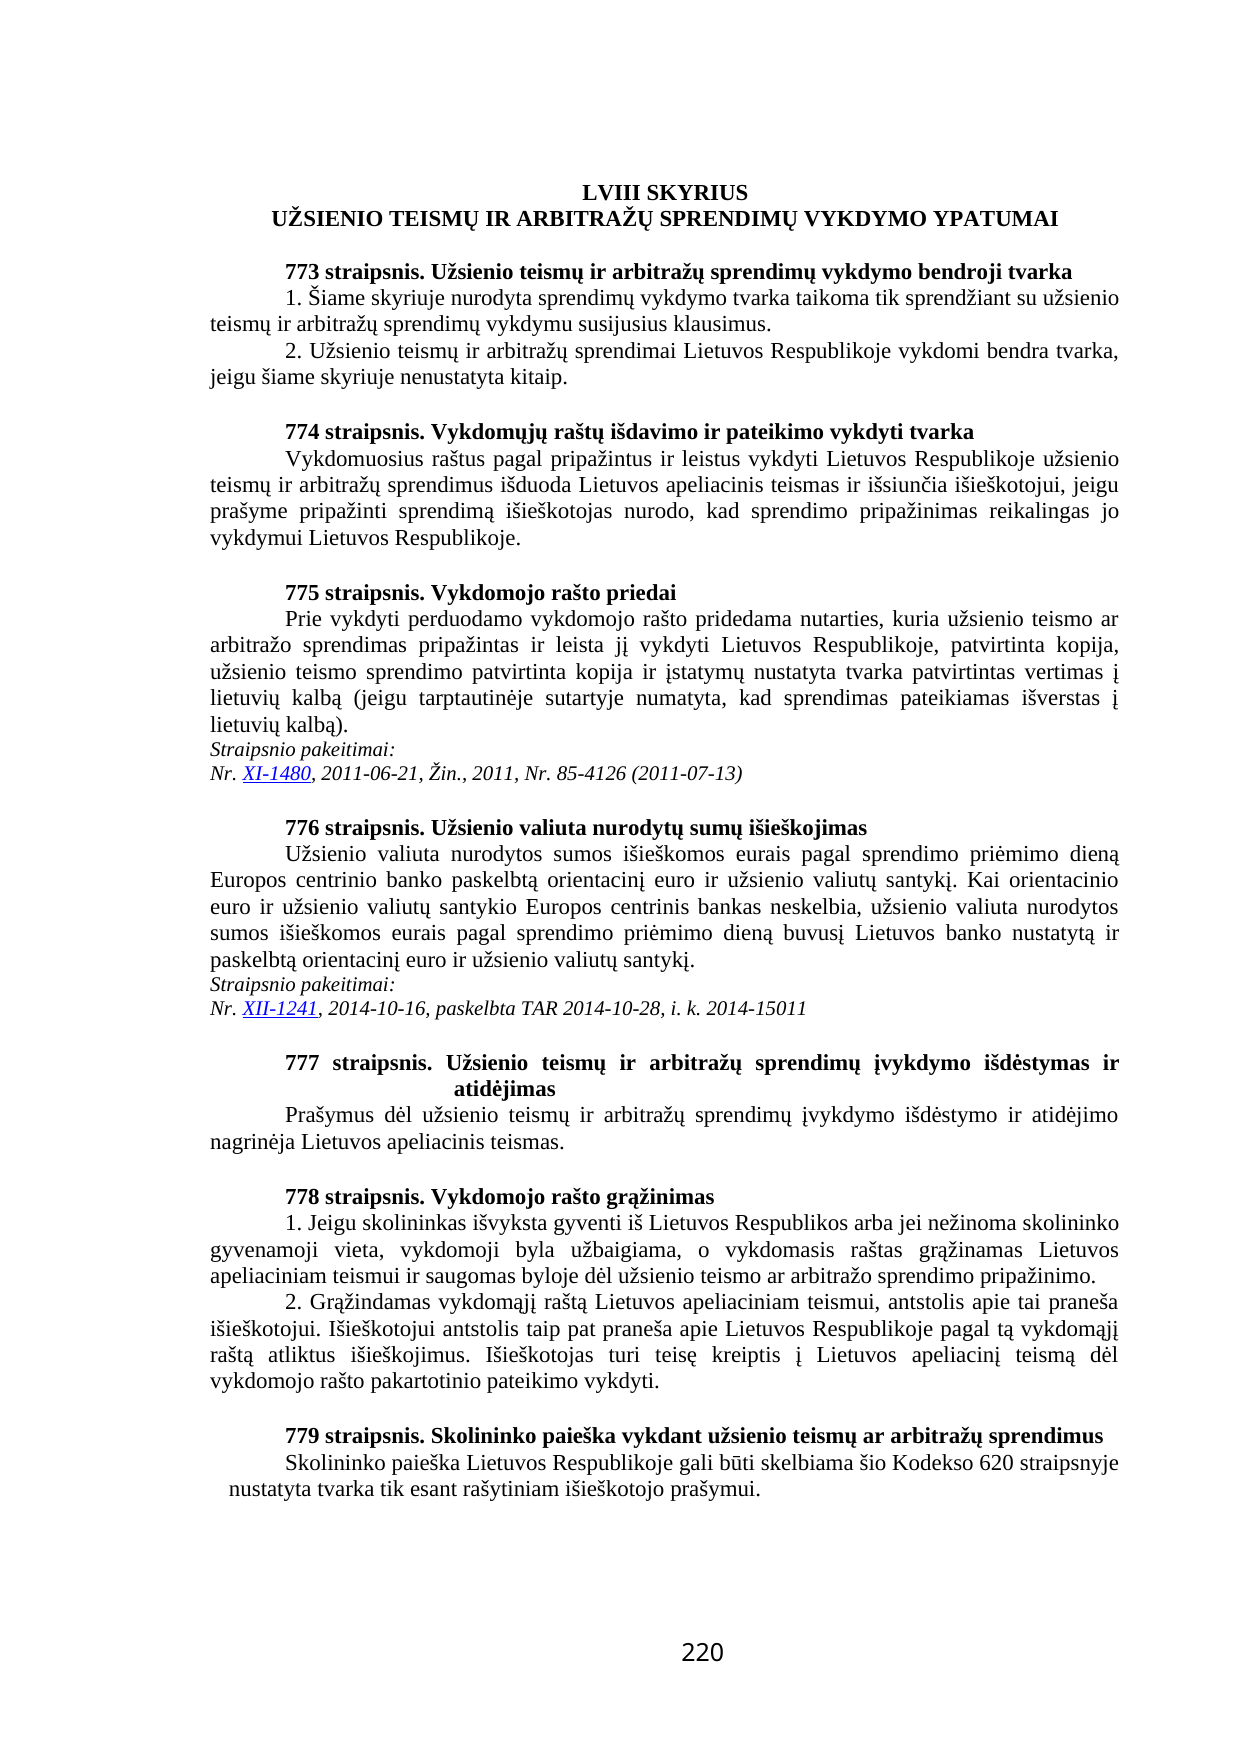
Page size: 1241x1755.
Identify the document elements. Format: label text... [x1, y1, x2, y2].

text 776 straipsnis. Užsienio valiuta nurodytų sumų išieškojimas [210, 814, 1120, 840]
text 779 straipsnis. Skolininko paieška vykdant užsienio teismų ar arbitražų sprendimus [285, 1423, 1120, 1449]
text Užsienio valiuta nurodytos sumos išieškomos eurais pagal sprendimo priėmimo dieną Europos centrinio banko paskelbtą orientacinį euro ir užsienio valiutų santykį. Kai orientacinio euro ir užsienio valiutų santykio Europos centrinis bankas neskelbia, užsienio valiuta nurodytos sumos išieškomos eurais pagal sprendimo priėmimo dieną buvusį Lietuvos banko nustatytą ir paskelbtą orientacinį euro ir užsienio valiutų santykį. [210, 840, 1120, 972]
text 775 straipsnis. Vykdomojo rašto priedai [210, 579, 1120, 605]
text 2. Grąžindamas vykdomąjį raštą Lietuvos apeliaciniam teismui, antstolis apie tai praneša išieškotojui. Išieškotojui antstolis taip pat praneša apie Lietuvos Respublikoje pagal tą vykdomąjį raštą atliktus išieškojimus. Išieškotojas turi teisę kreiptis į Lietuvos apeliacinį teismą dėl vykdomojo rašto pakartotinio pateikimo vykdyti. [210, 1288, 1120, 1394]
text Skolininko paieška Lietuvos Respublikoje gali būti skelbiama šio Kodekso 620 straipsnyje nustatyta tvarka tik esant rašytiniam išieškotojo prašymui. [229, 1449, 1120, 1502]
text Prašymus dėl užsienio teismų ir arbitražų sprendimų įvykdymo išdėstymo ir atidėjimo nagrinėja Lietuvos apeliacinis teismas. [210, 1102, 1120, 1154]
text UŽSIENIO TEISMŲ IR ARBITRAŽŲ SPRENDIMŲ VYKDYMO YPATUMAI [210, 205, 1120, 231]
text Prie vykdyti perduodamo vykdomojo rašto pridedama nutarties, kuria užsienio teismo ar arbitražo sprendimas pripažintas ir leista jį vykdyti Lietuvos Respublikoje, patvirtinta kopija, užsienio teismo sprendimo patvirtinta kopija ir įstatymų nustatyta tvarka patvirtintas vertimas į lietuvių kalbą (jeigu tarptautinėje sutartyje numatyta, kad sprendimas pateikiamas išverstas į lietuvių kalbą). [210, 605, 1120, 737]
text 2. Užsienio teismų ir arbitražų sprendimai Lietuvos Respublikoje vykdomi bendra tvarka, jeigu šiame skyriuje nenustatyta kitaip. [210, 337, 1120, 389]
text Nr. XII-1241, 2014-10-16, paskelbta TAR 2014-10-28, i. k. 2014-15011 [210, 996, 1120, 1020]
text 774 straipsnis. Vykdomųjų raštų išdavimo ir pateikimo vykdyti tvarka [210, 418, 1120, 445]
text Straipsnio pakeitimai: [210, 737, 1120, 761]
text 1. Jeigu skolininkas išvyksta gyventi iš Lietuvos Respublikos arba jei nežinoma skolininko gyvenamoji vieta, vykdomoji byla užbaigiama, o vykdomasis raštas grąžinamas Lietuvos apeliaciniam teismui ir saugomas byloje dėl užsienio teismo ar arbitražo sprendimo pripažinimo. [210, 1209, 1120, 1288]
text 1. Šiame skyriuje nurodyta sprendimų vykdymo tvarka taikoma tik sprendžiant su užsienio teismų ir arbitražų sprendimų vykdymu susijusius klausimus. [210, 284, 1120, 337]
text LVIII SKYRIUS [210, 179, 1120, 205]
text Nr. XI-1480, 2011-06-21, Žin., 2011, Nr. 85-4126 (2011-07-13) [210, 761, 1120, 785]
text 773 straipsnis. Užsienio teismų ir arbitražų sprendimų vykdymo bendroji tvarka [285, 258, 1120, 284]
text 777 straipsnis. Užsienio teismų ir arbitražų sprendimų įvykdymo išdėstymas ir atidėjimas [285, 1049, 1120, 1102]
text Straipsnio pakeitimai: [210, 972, 1120, 996]
text Vykdomuosius raštus pagal pripažintus ir leistus vykdyti Lietuvos Respublikoje užsienio teismų ir arbitražų sprendimus išduoda Lietuvos apeliacinis teismas ir išsiunčia išieškotojui, jeigu prašyme pripažinti sprendimą išieškotojas nurodo, kad sprendimo pripažinimas reikalingas jo vykdymui Lietuvos Respublikoje. [210, 445, 1120, 550]
text 778 straipsnis. Vykdomojo rašto grąžinimas [210, 1183, 1120, 1209]
